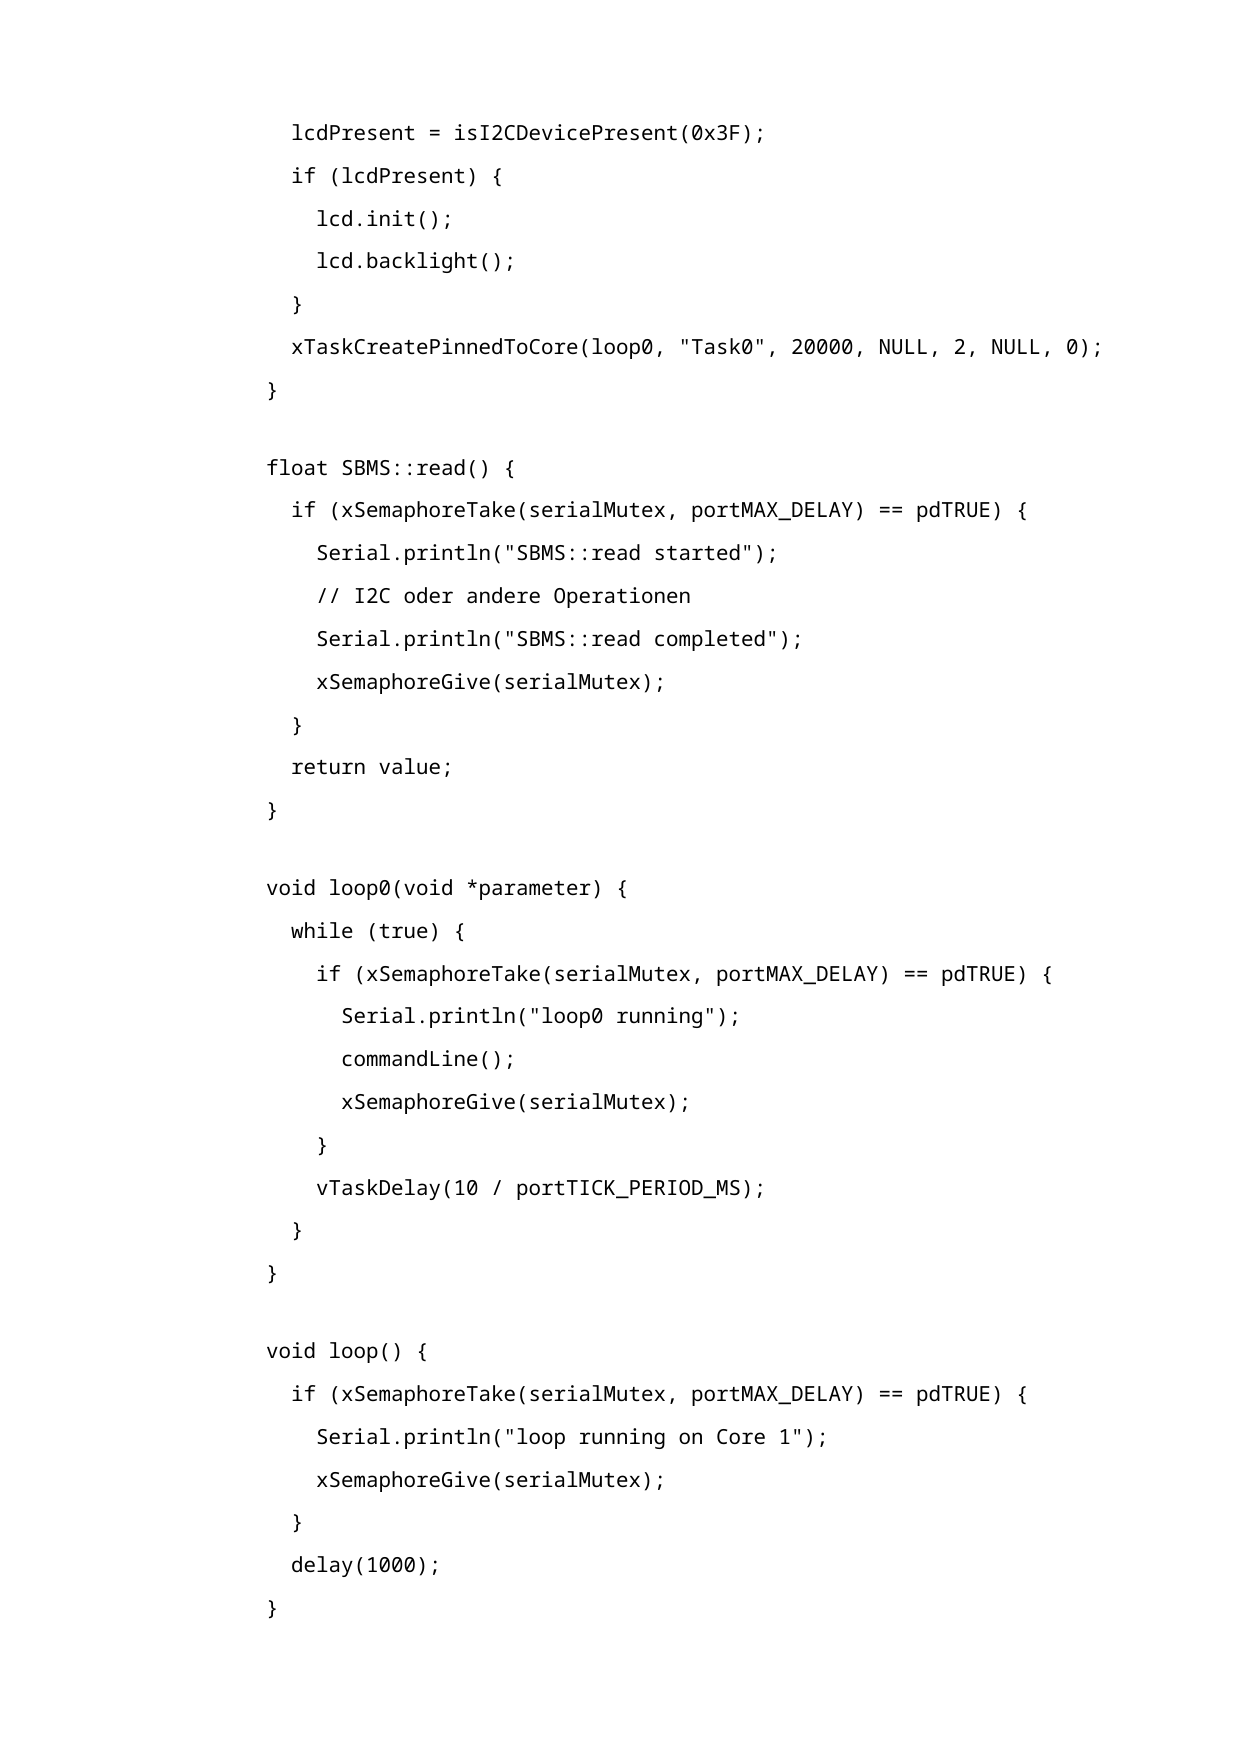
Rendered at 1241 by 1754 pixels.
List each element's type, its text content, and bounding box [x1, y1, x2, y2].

list Serial.println("loop0 running"); [236, 1002, 1122, 1030]
list } [236, 1593, 1122, 1622]
list Serial.println("SBMS::read started"); [236, 538, 1122, 567]
list while (true) { [236, 916, 1122, 944]
list void loop0(void *parameter) { [236, 873, 1122, 902]
list Serial.println("loop running on Core 1"); [236, 1422, 1122, 1450]
list if (xSemaphoreTake(serialMutex, portMAX_DELAY) == pdTRUE) { [236, 1379, 1122, 1408]
list float SBMS::read() { [236, 453, 1122, 481]
list } [236, 289, 1122, 318]
list Serial.println("SBMS::read completed"); [236, 624, 1122, 653]
list xSemaphoreGive(serialMutex); [236, 1087, 1122, 1116]
list if (xSemaphoreTake(serialMutex, portMAX_DELAY) == pdTRUE) { [236, 959, 1122, 987]
list delay(1000); [236, 1550, 1122, 1579]
list lcd.init(); [236, 204, 1122, 232]
list if (xSemaphoreTake(serialMutex, portMAX_DELAY) == pdTRUE) { [236, 496, 1122, 524]
list // I2C oder andere Operationen [236, 581, 1122, 610]
list } [236, 1216, 1122, 1244]
list commandLine(); [236, 1044, 1122, 1073]
list } [236, 375, 1122, 403]
list } [236, 795, 1122, 824]
list if (lcdPresent) { [236, 161, 1122, 189]
list void loop() { [236, 1336, 1122, 1365]
list lcdPresent = isI2CDevicePresent(0x3F); [236, 118, 1122, 147]
list } [236, 1507, 1122, 1536]
list } [236, 1258, 1122, 1287]
list return value; [236, 752, 1122, 781]
list vTaskDelay(10 / portTICK_PERIOD_MS); [236, 1173, 1122, 1201]
list } [236, 1130, 1122, 1158]
list lcd.backlight(); [236, 247, 1122, 275]
list xTaskCreatePinnedToCore(loop0, "Task0", 20000, NULL, 2, NULL, 0); [236, 332, 1122, 361]
list } [236, 710, 1122, 738]
list xSemaphoreGive(serialMutex); [236, 667, 1122, 695]
list xSemaphoreGive(serialMutex); [236, 1465, 1122, 1493]
